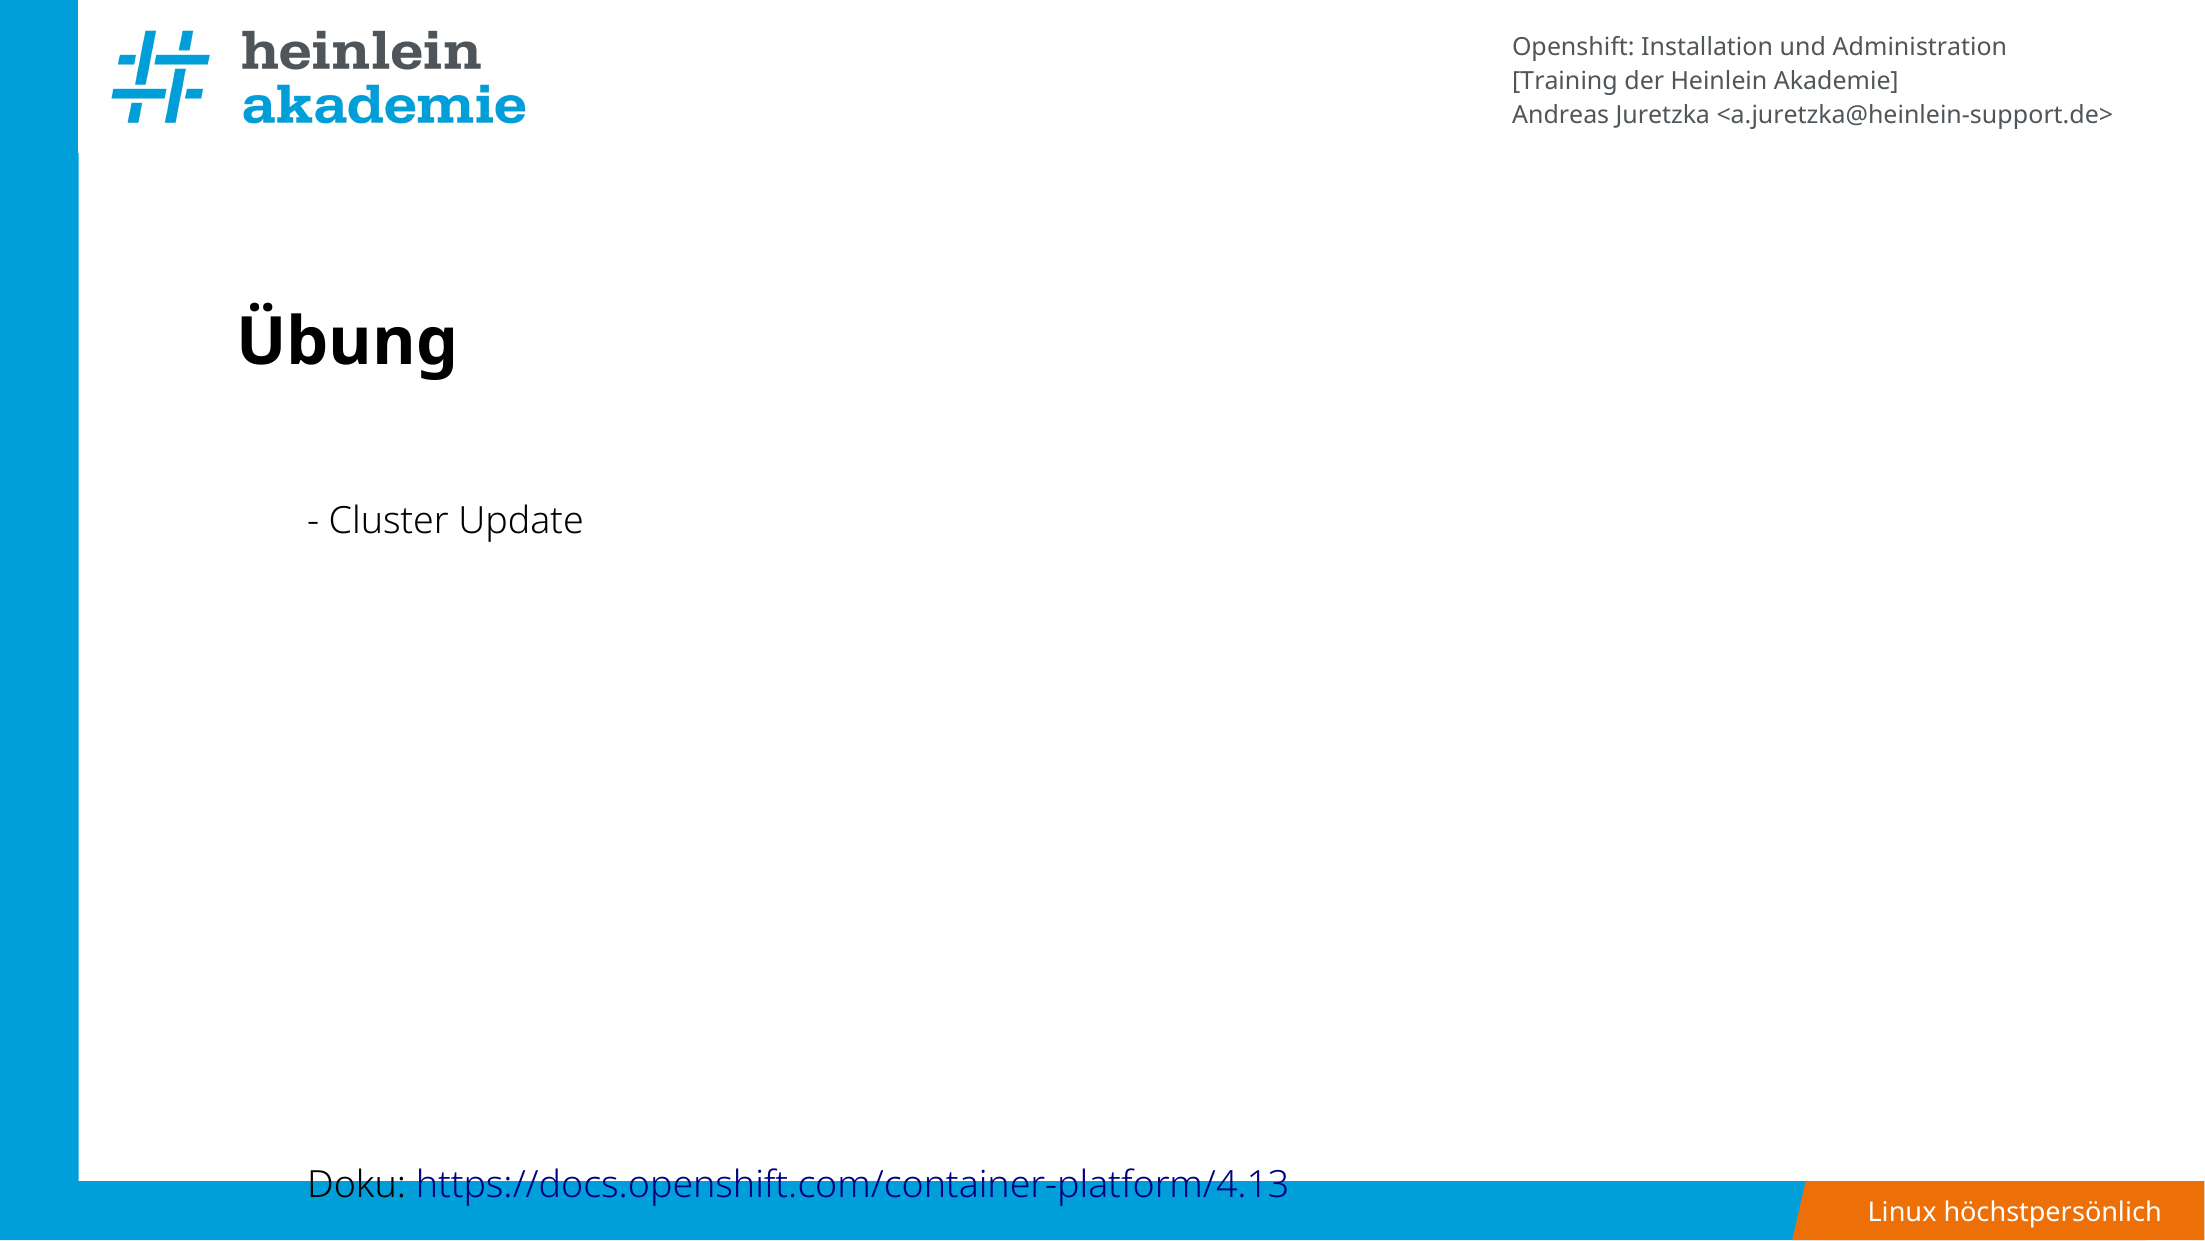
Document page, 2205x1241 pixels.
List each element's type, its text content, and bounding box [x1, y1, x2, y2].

list - Cluster Update Doku: https://docs.openshift.com/container-platform/4.13 [236, 442, 2038, 1146]
title Übung [236, 248, 1979, 384]
picture [79, 0, 558, 153]
